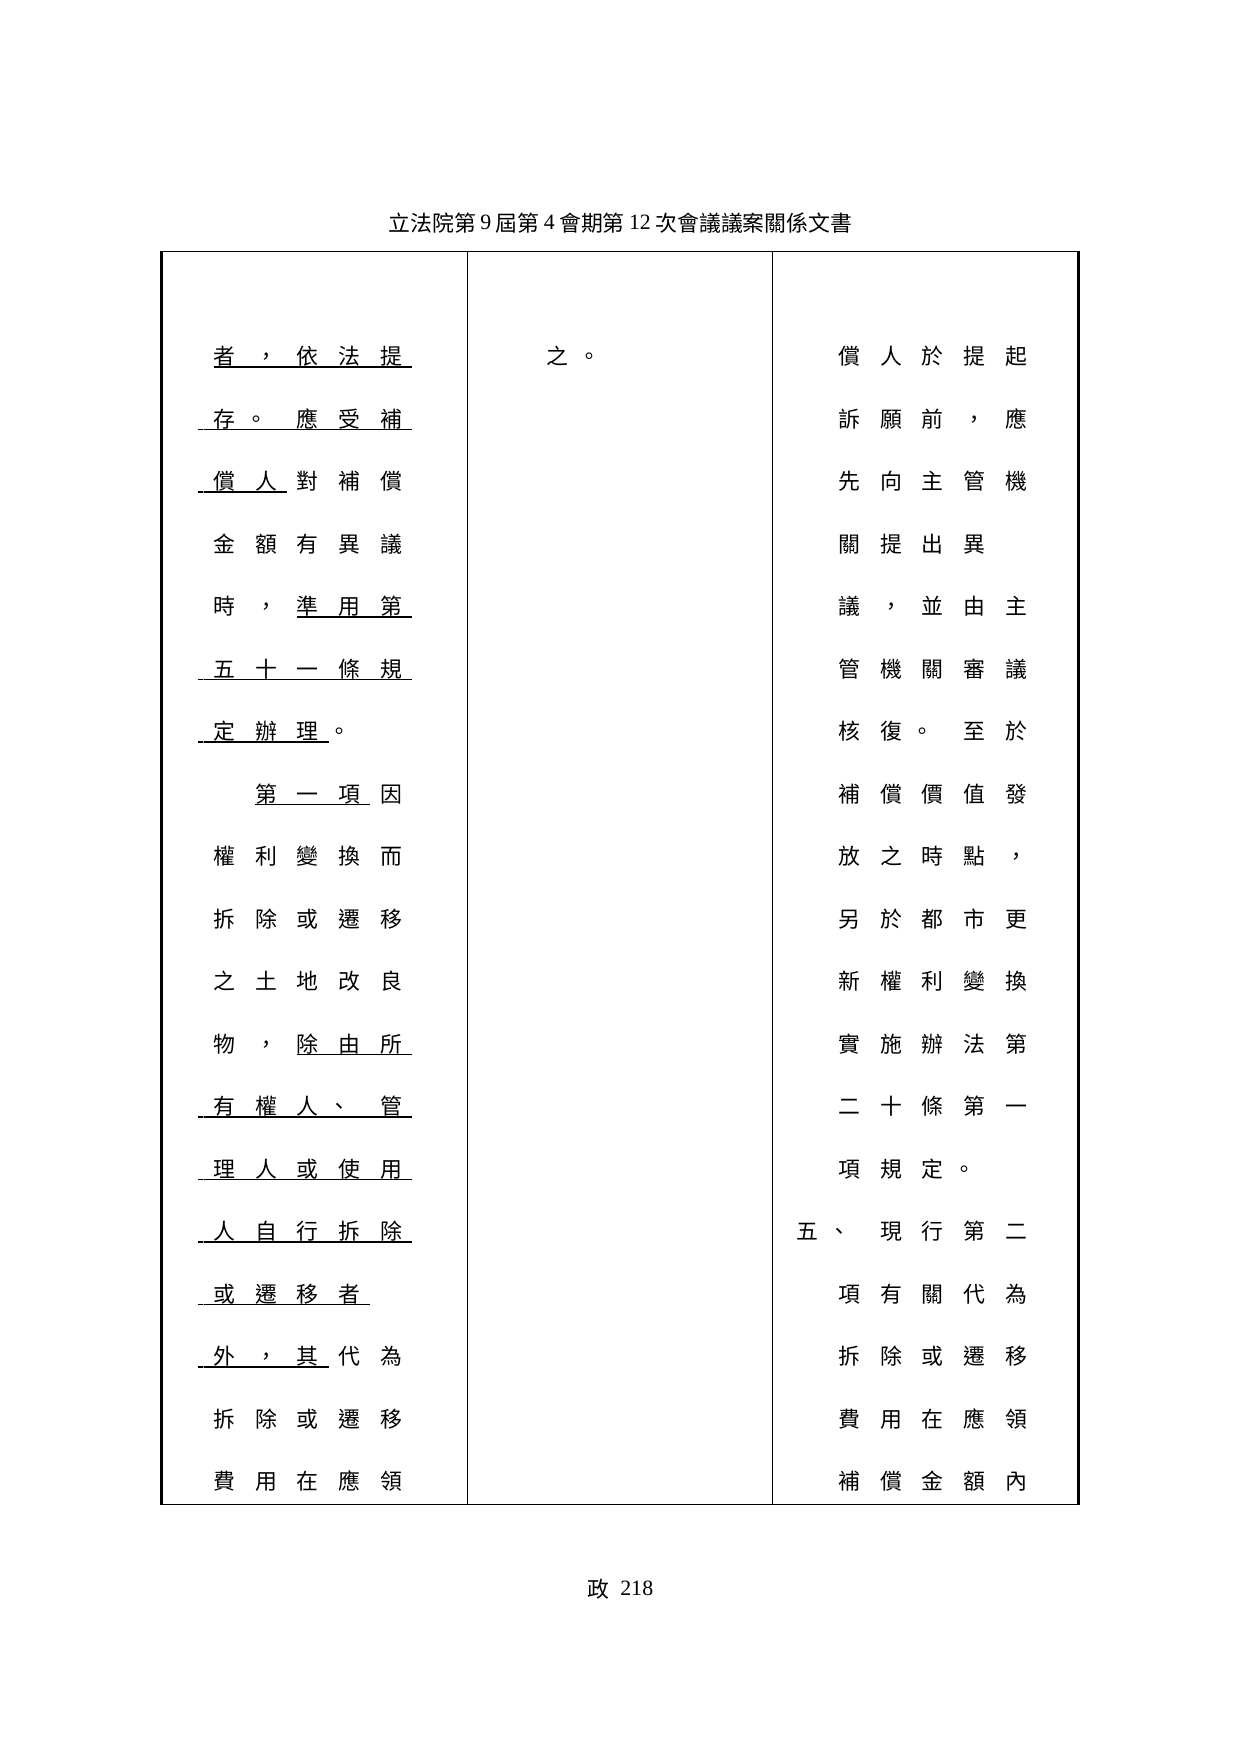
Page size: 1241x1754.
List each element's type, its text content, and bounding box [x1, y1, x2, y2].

table_cell 者，依法提存。應受補償人對補償金額有異議時，準用第五十一條規定辦理。 第一項因權利變換而拆除或遷移之土地改良物，除由所有權人、管理人或使用人自行拆除或遷移者外，其代為拆除或遷移費用在應領 [163, 252, 467, 1504]
table_cell 之。 [468, 252, 772, 1504]
table_cell 償人於提起訴願前，應先向主管機關提出異議，並由主管機關審議核復。至於補償價值發放之時點，另於都市更新權利變換實施辦法第二十條第一項規定。 五、現行第二項有關代為拆除或遷移費用在應領補償金額內 [773, 252, 1077, 1504]
